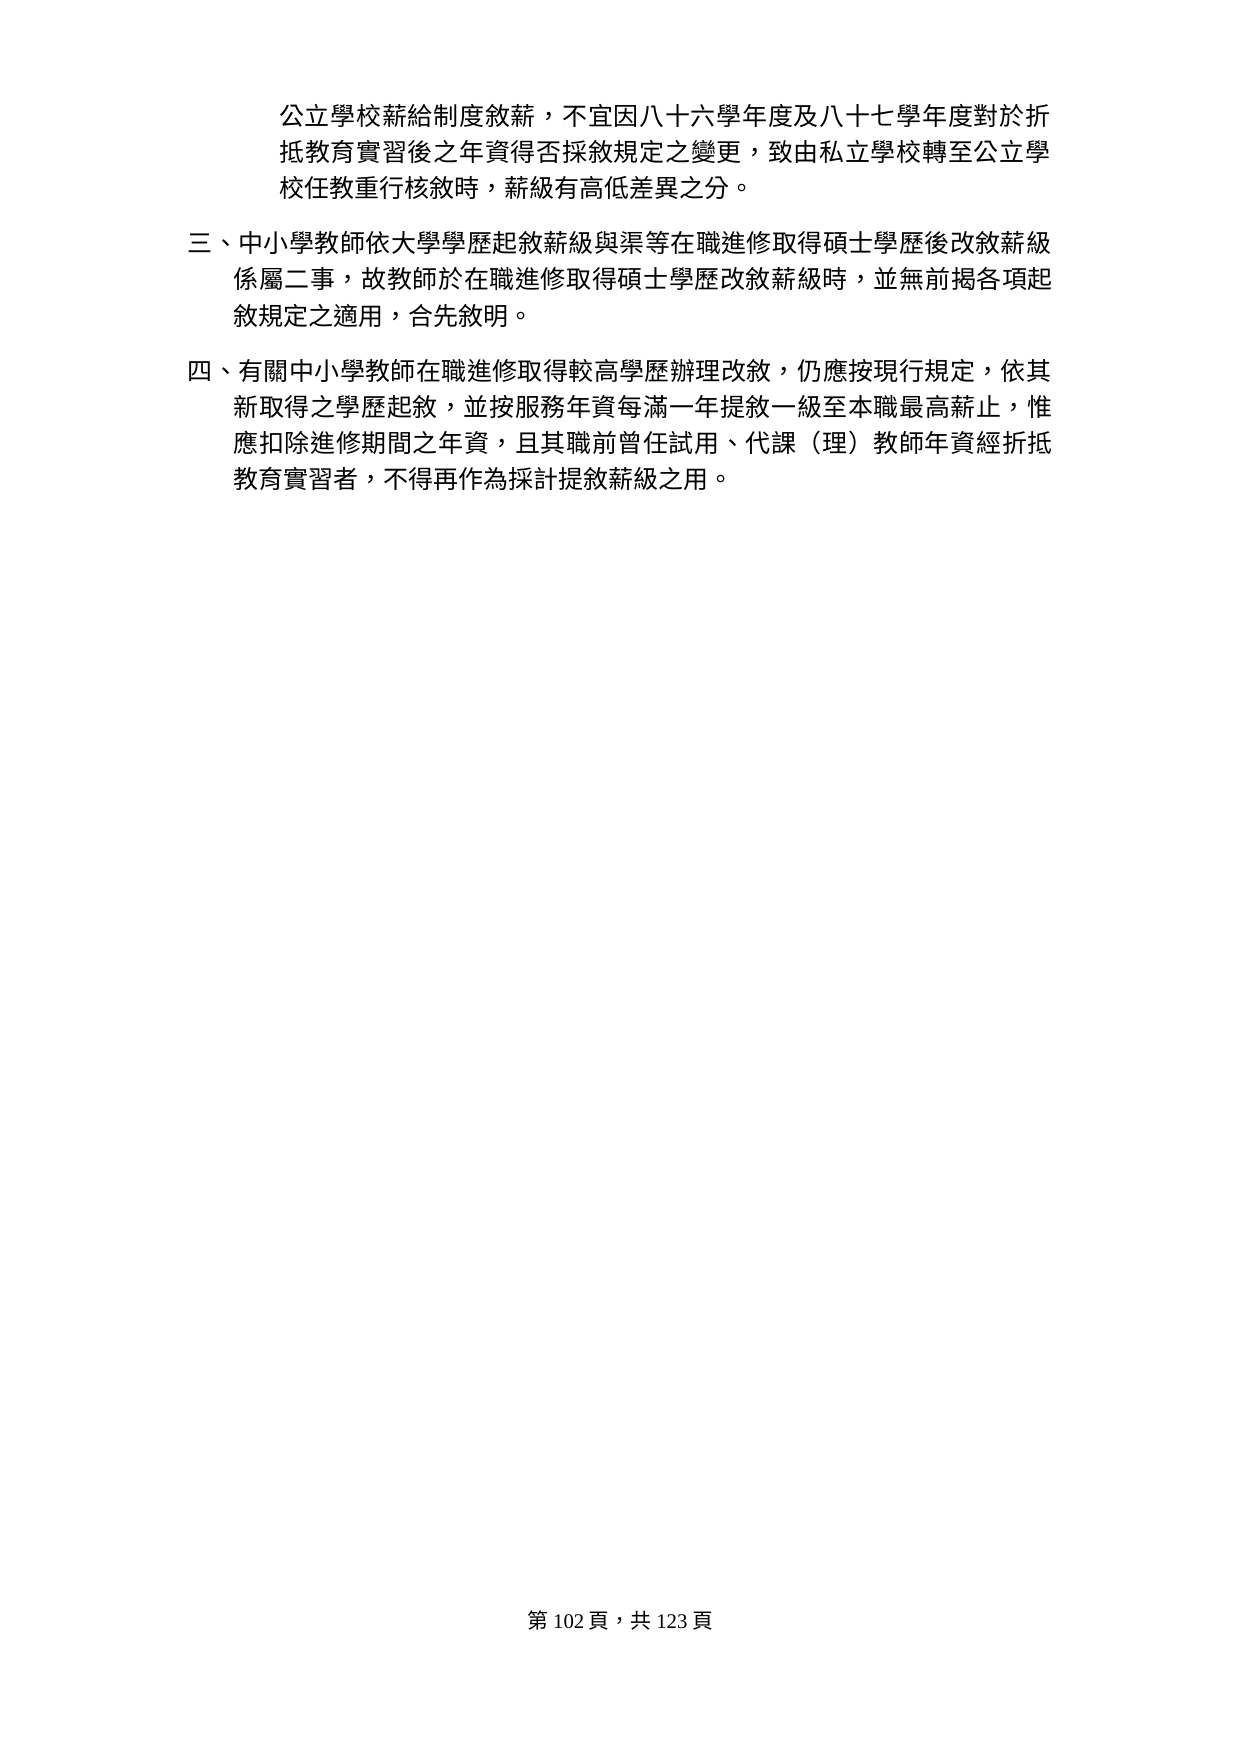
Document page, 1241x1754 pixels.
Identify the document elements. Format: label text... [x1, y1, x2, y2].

text 三、中小學教師依大學學歷起敘薪級與渠等在職進修取得碩士學歷後改敘薪級係屬二事，故教師於在職進修取得碩士學歷改敘薪級時，並無前揭各項起敘規定之適用，合先敘明。 [187, 224, 1053, 332]
text 公立學校薪給制度敘薪，不宜因八十六學年度及八十七學年度對於折抵教育實習後之年資得否採敘規定之變更，致由私立學校轉至公立學校任教重行核敘時，薪級有高低差異之分。 [233, 96, 1053, 205]
text 四、有關中小學教師在職進修取得較高學歷辦理改敘，仍應按現行規定，依其新取得之學歷起敘，並按服務年資每滿一年提敘一級至本職最高薪止，惟應扣除進修期間之年資，且其職前曾任試用、代課（理）教師年資經折抵教育實習者，不得再作為採計提敘薪級之用。 [187, 351, 1053, 496]
